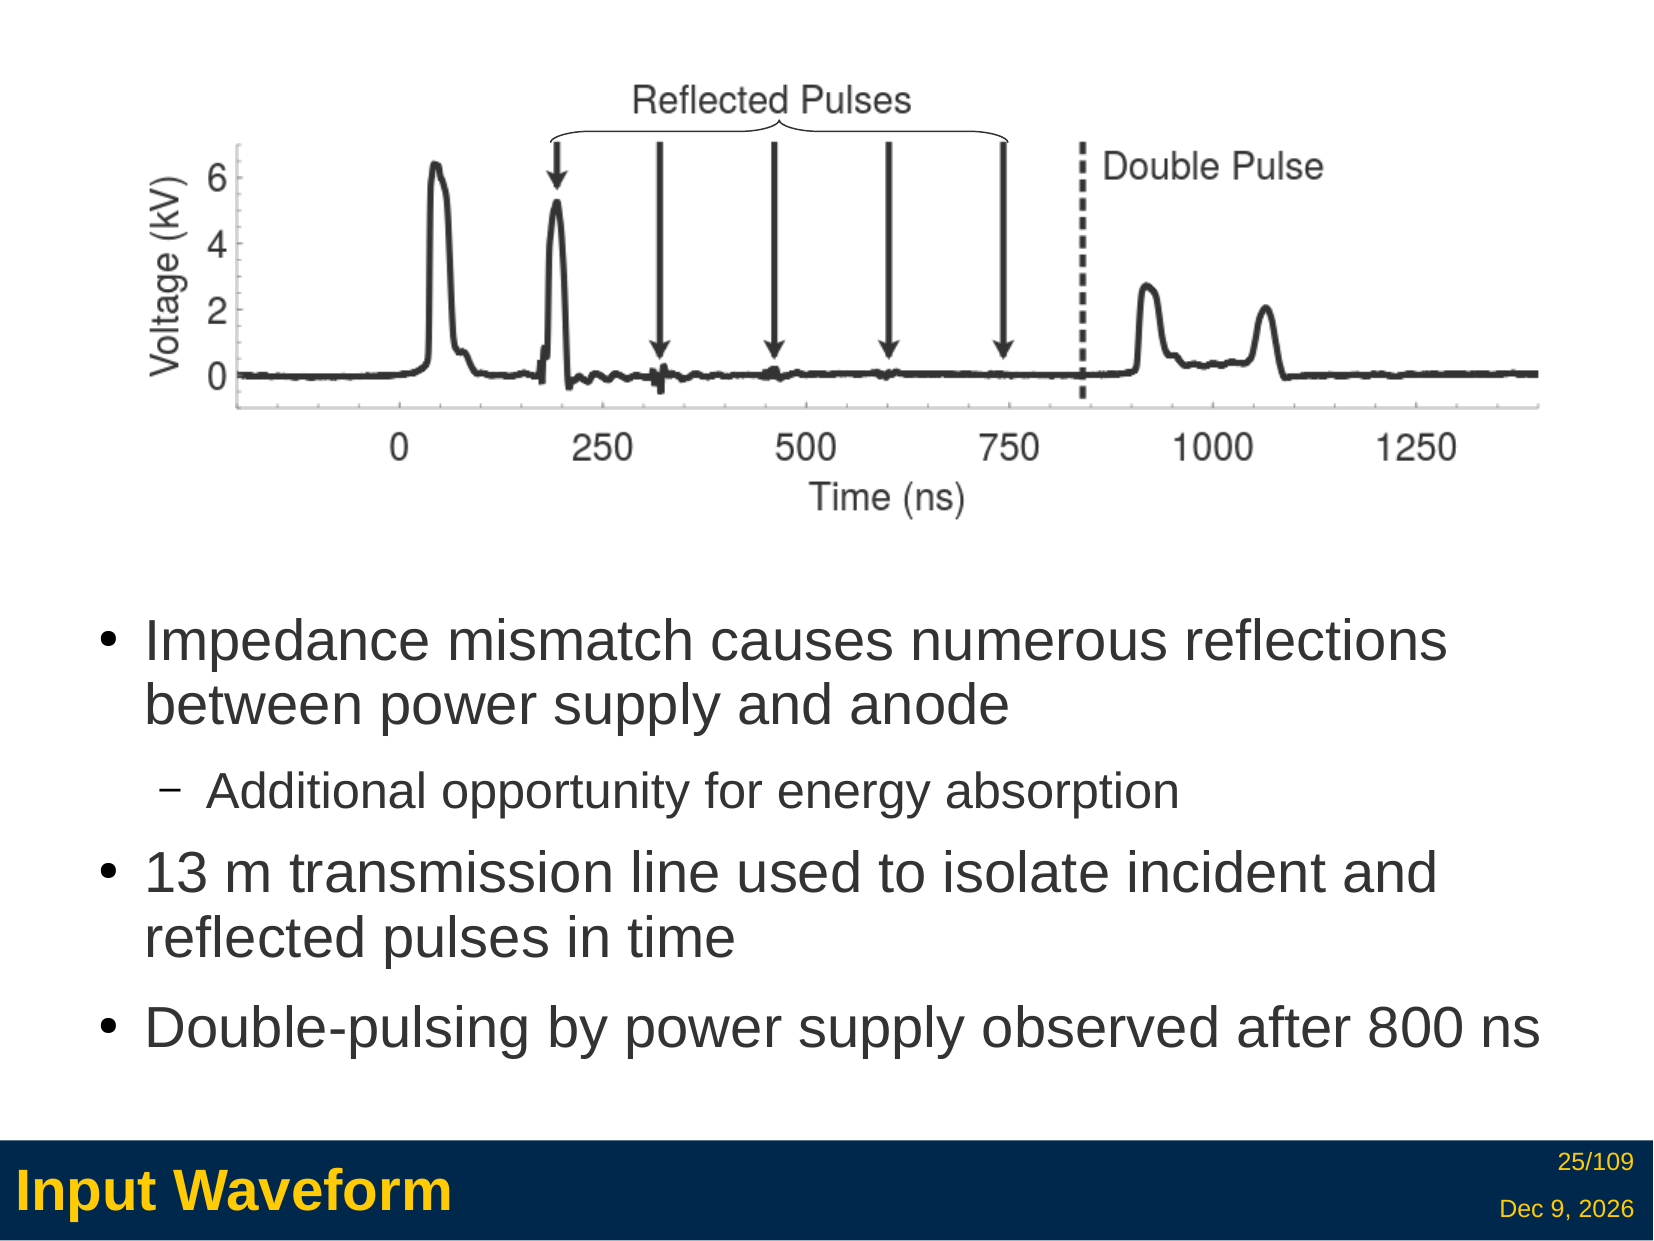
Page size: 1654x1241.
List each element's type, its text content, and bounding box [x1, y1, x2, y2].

title Input Waveform [14, 1140, 1380, 1241]
picture [87, 70, 1576, 521]
list Impedance mismatch causes numerous reflections between power supply and anode Additional opportunity for energy absorption 13 m transmission line used to isolate incident and reflected pulses in time Double-pulsing by power supply observed after 800 ns [82, 577, 1571, 1090]
